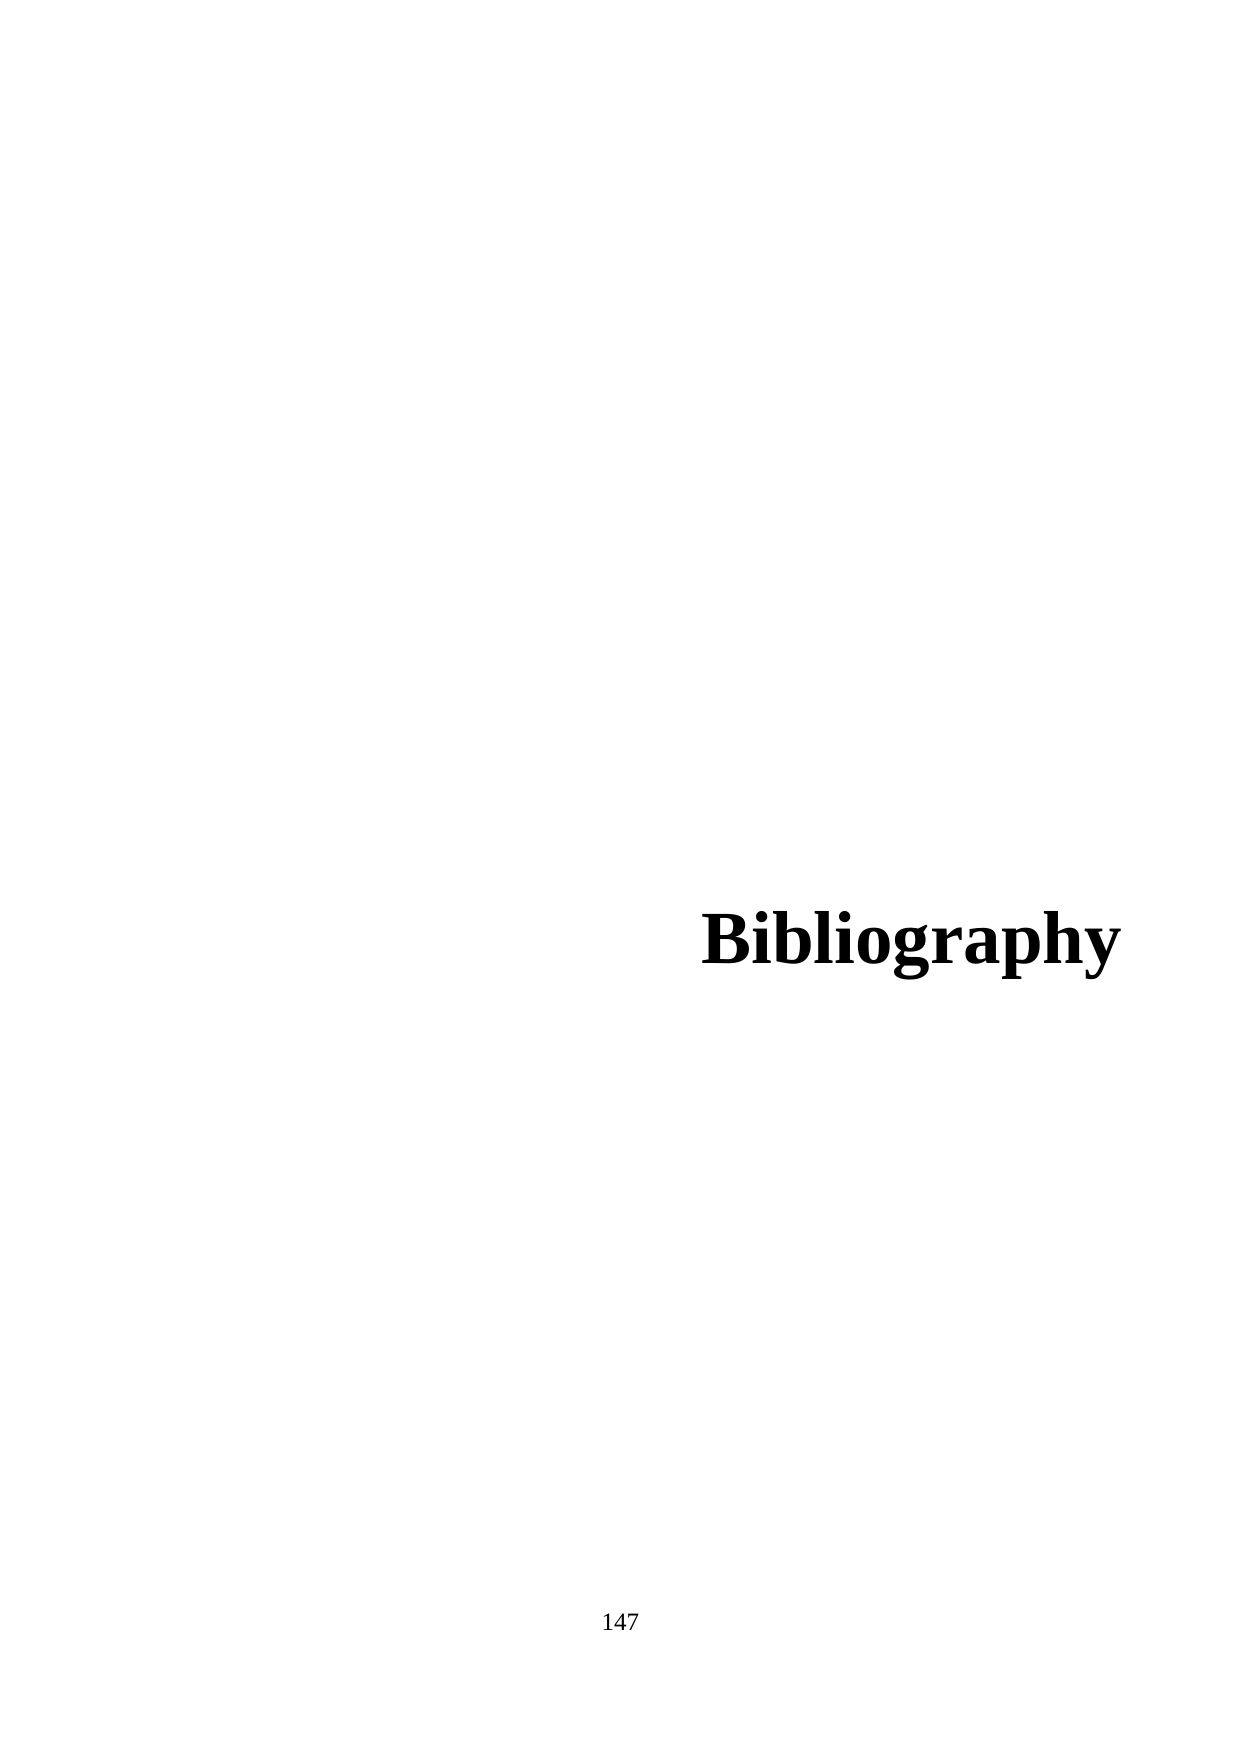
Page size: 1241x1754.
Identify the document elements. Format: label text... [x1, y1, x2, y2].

subtitle Bibliography [118, 894, 1122, 980]
